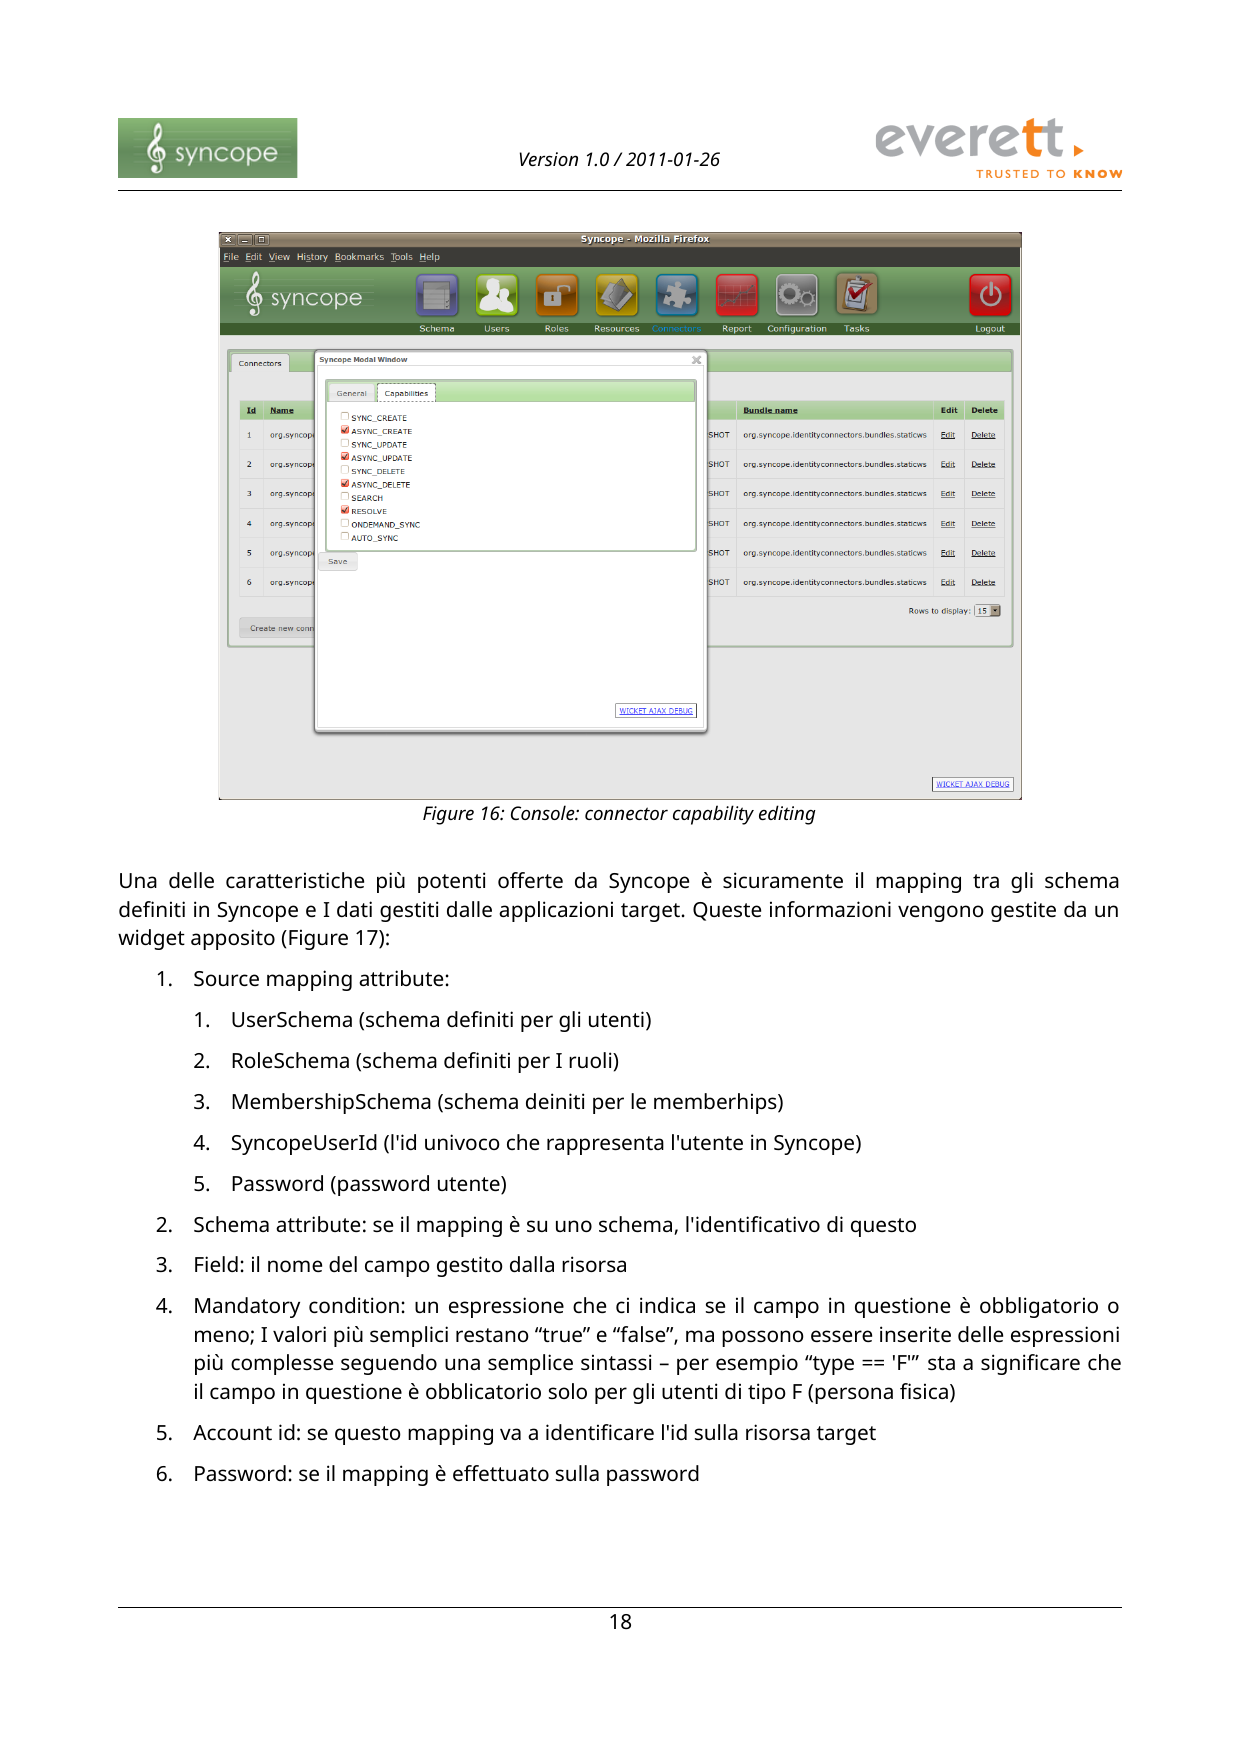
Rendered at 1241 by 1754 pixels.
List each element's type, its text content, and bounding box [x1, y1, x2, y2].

picture [875, 118, 1123, 178]
list Account id: se questo mapping va a identificare l'id sulla risorsa target [156, 1418, 1122, 1446]
list Password: se il mapping è effettuato sulla password [156, 1459, 1122, 1487]
text Una delle caratteristiche più potenti offerte da Syncope è sicuramente il mapping tra gli schema definiti in Syncope e I dati gestiti dalle applicazioni target. Queste informazioni vengono gestite da un widget apposito (Figure 17): [118, 866, 1122, 952]
list Source mapping attribute: [156, 964, 1122, 992]
picture [118, 118, 298, 178]
list Schema attribute: se il mapping è su uno schema, l'identificativo di questo [156, 1210, 1122, 1238]
list MembershipSchema (schema deiniti per le memberhips) [193, 1087, 1122, 1115]
text Figure 16: Console: connector capability editing [218, 800, 1022, 825]
list RoleSchema (schema definiti per I ruoli) [193, 1046, 1122, 1074]
list Mandatory condition: un espressione che ci indica se il campo in questione è obbligatorio o meno; I valori più semplici restano “true” e “false”, ma possono essere inserite delle espressioni più complesse seguendo una semplice sintassi – per esempio “type == 'F'” sta a significare che il campo in questione è obblicatorio solo per gli utenti di tipo F (persona fisica) [156, 1292, 1122, 1405]
list UserSchema (schema definiti per gli utenti) [193, 1005, 1122, 1033]
list SyncopeUserId (l'id univoco che rappresenta l'utente in Syncope) [193, 1128, 1122, 1156]
list Password (password utente) [193, 1169, 1122, 1197]
picture [218, 232, 1022, 800]
list Field: il nome del campo gestito dalla risorsa [156, 1251, 1122, 1279]
